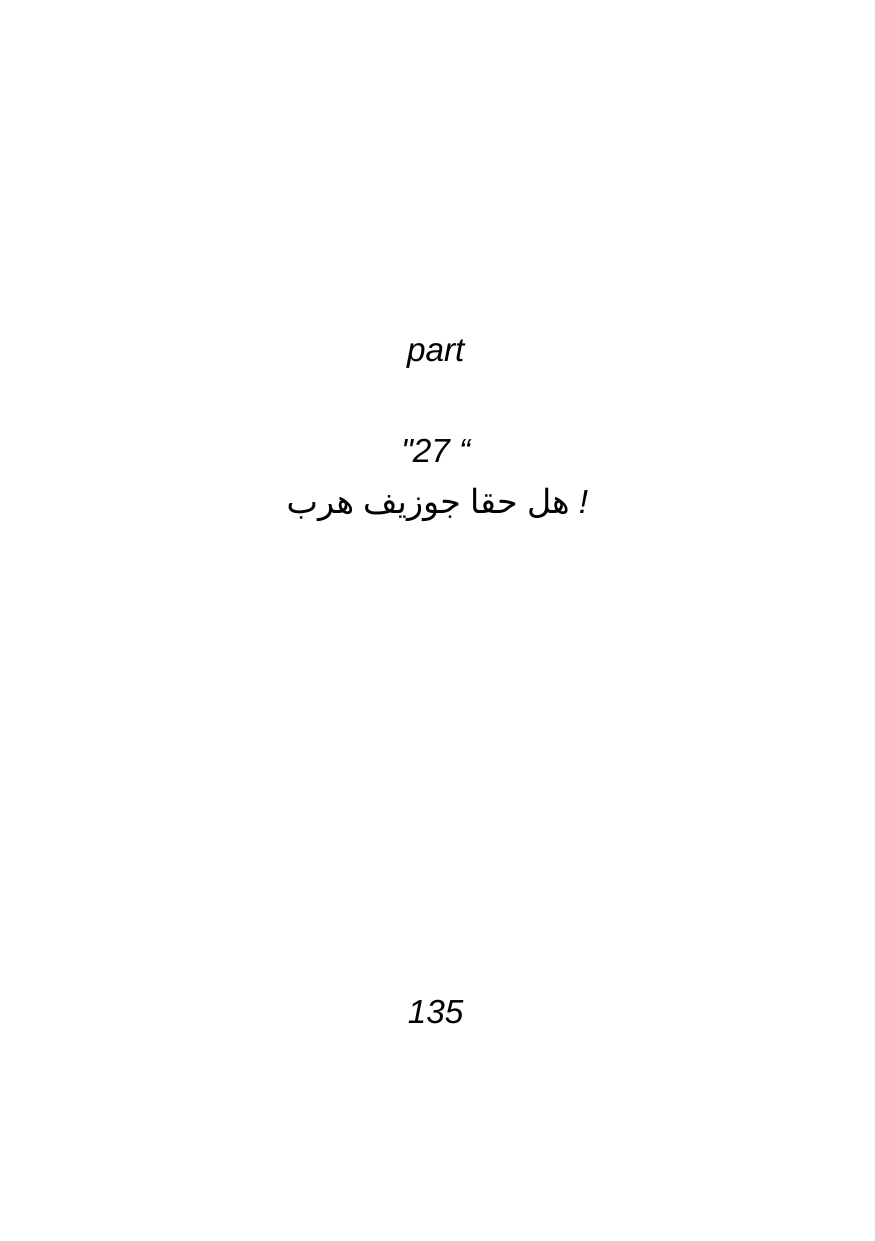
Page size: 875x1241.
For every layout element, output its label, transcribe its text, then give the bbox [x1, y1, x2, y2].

text "27 “ [75, 432, 799, 470]
text 135 [75, 992, 799, 1030]
text part [75, 330, 799, 368]
text هل حقا جوزيف هرب ! [75, 482, 799, 521]
